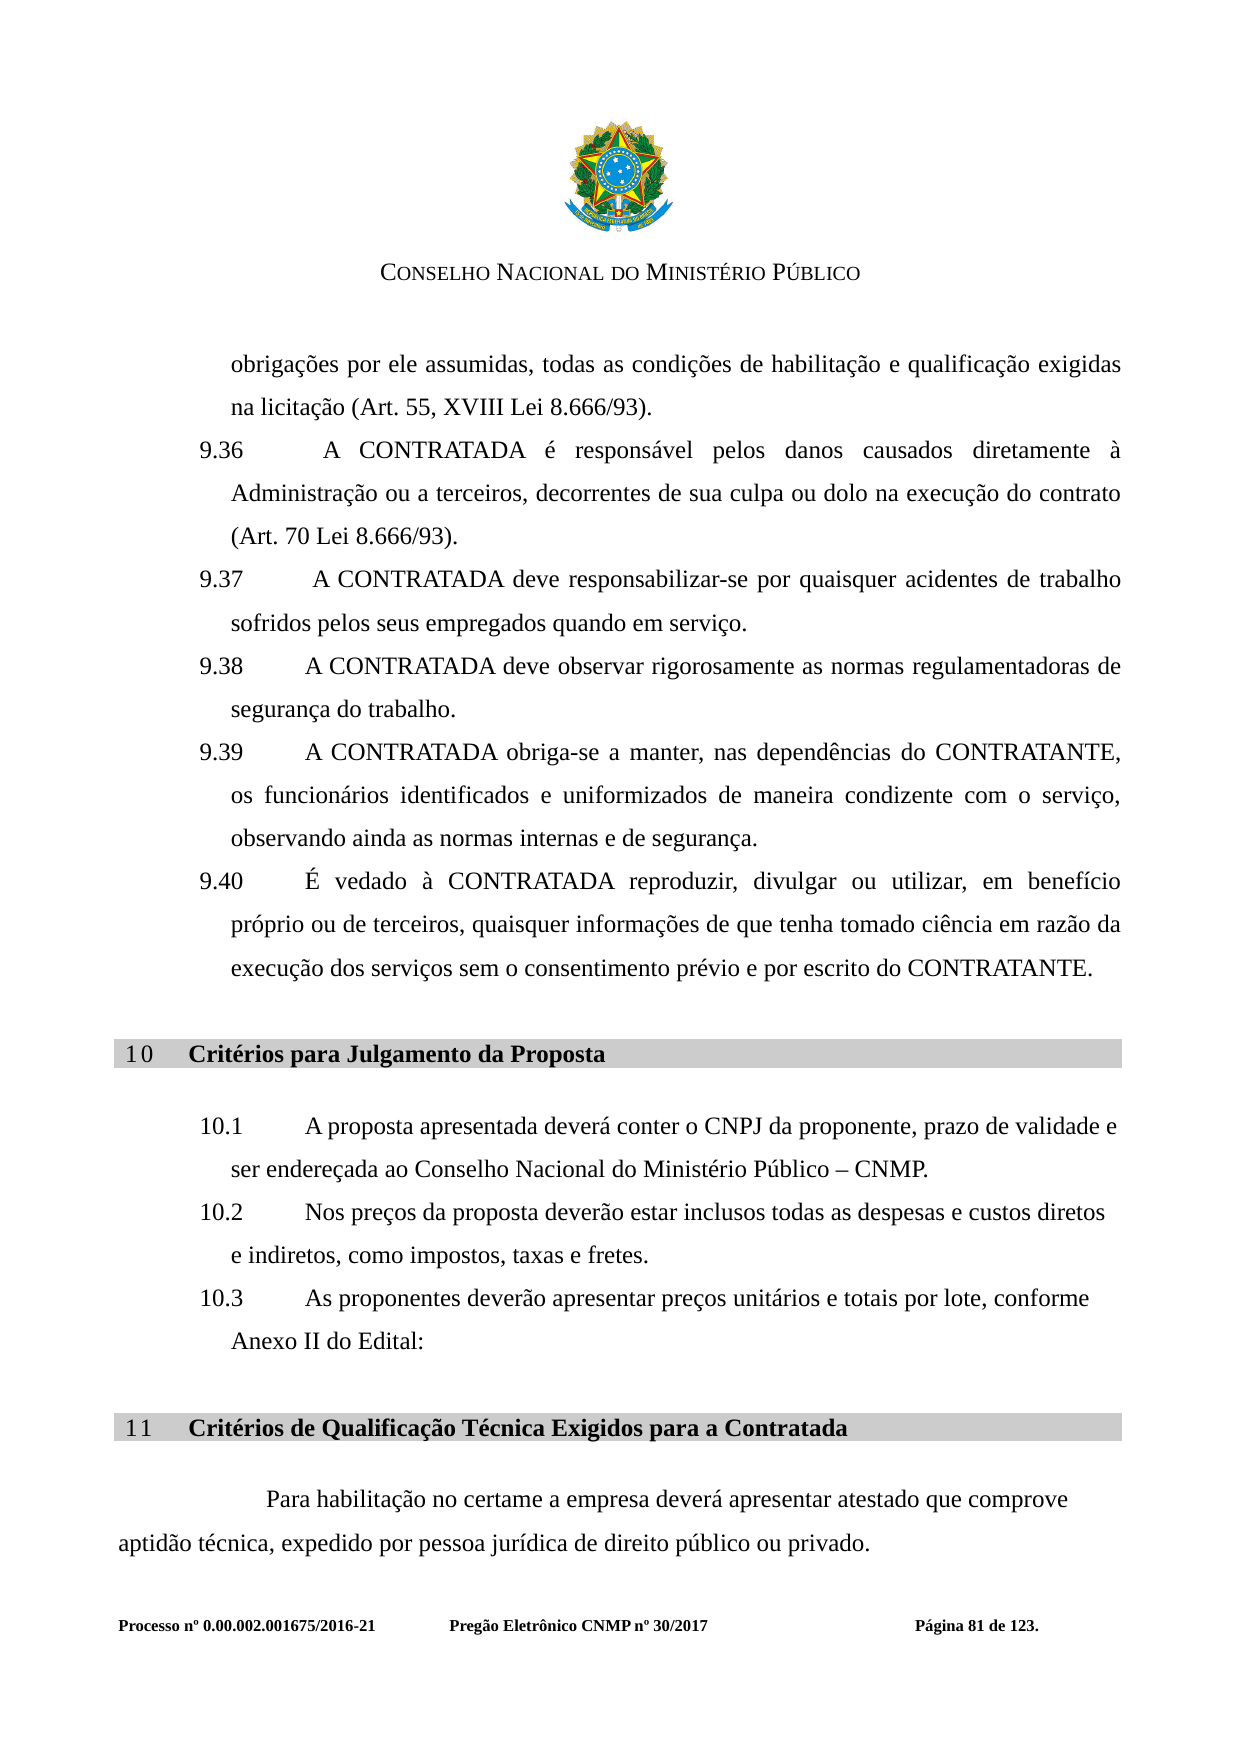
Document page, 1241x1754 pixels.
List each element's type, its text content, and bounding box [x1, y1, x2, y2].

list A CONTRATADA é responsável pelos danos causados diretamente à Administração ou a terceiros, decorrentes de sua culpa ou dolo na execução do contrato (Art. 70 Lei 8.666/93). [193, 435, 1122, 550]
list Nos preços da proposta deverão estar inclusos todas as despesas e custos diretos e indiretos, como impostos, taxas e fretes. [193, 1197, 1122, 1269]
list A CONTRATADA obriga-se a manter, nas dependências do CONTRATANTE, os funcionários identificados e uniformizados de maneira condizente com o serviço, observando ainda as normas internas e de segurança. [193, 737, 1122, 852]
list A proposta apresentada deverá conter o CNPJ da proponente, prazo de validade e ser endereçada ao Conselho Nacional do Ministério Público – CNMP. [193, 1111, 1122, 1183]
list Critérios para Julgamento da Proposta [114, 1039, 1122, 1068]
list As proponentes deverão apresentar preços unitários e totais por lote, conforme Anexo II do Edital: [193, 1283, 1122, 1355]
list É vedado à CONTRATADA reproduzir, divulgar ou utilizar, em benefício próprio ou de terceiros, quaisquer informações de que tenha tomado ciência em razão da execução dos serviços sem o consentimento prévio e por escrito do CONTRATANTE. [193, 866, 1122, 981]
list obrigações por ele assumidas, todas as condições de habilitação e qualificação exigidas na licitação (Art. 55, XVIII Lei 8.666/93). [193, 349, 1122, 421]
list Critérios de Qualificação Técnica Exigidos para a Contratada [114, 1413, 1122, 1441]
list A CONTRATADA deve responsabilizar-se por quaisquer acidentes de trabalho sofridos pelos seus empregados quando em serviço. [193, 564, 1122, 636]
text Para habilitação no certame a empresa deverá apresentar atestado que comprove aptidão técnica, expedido por pessoa jurídica de direito público ou privado. [118, 1484, 1122, 1556]
list A CONTRATADA deve observar rigorosamente as normas regulamentadoras de segurança do trabalho. [193, 651, 1122, 723]
